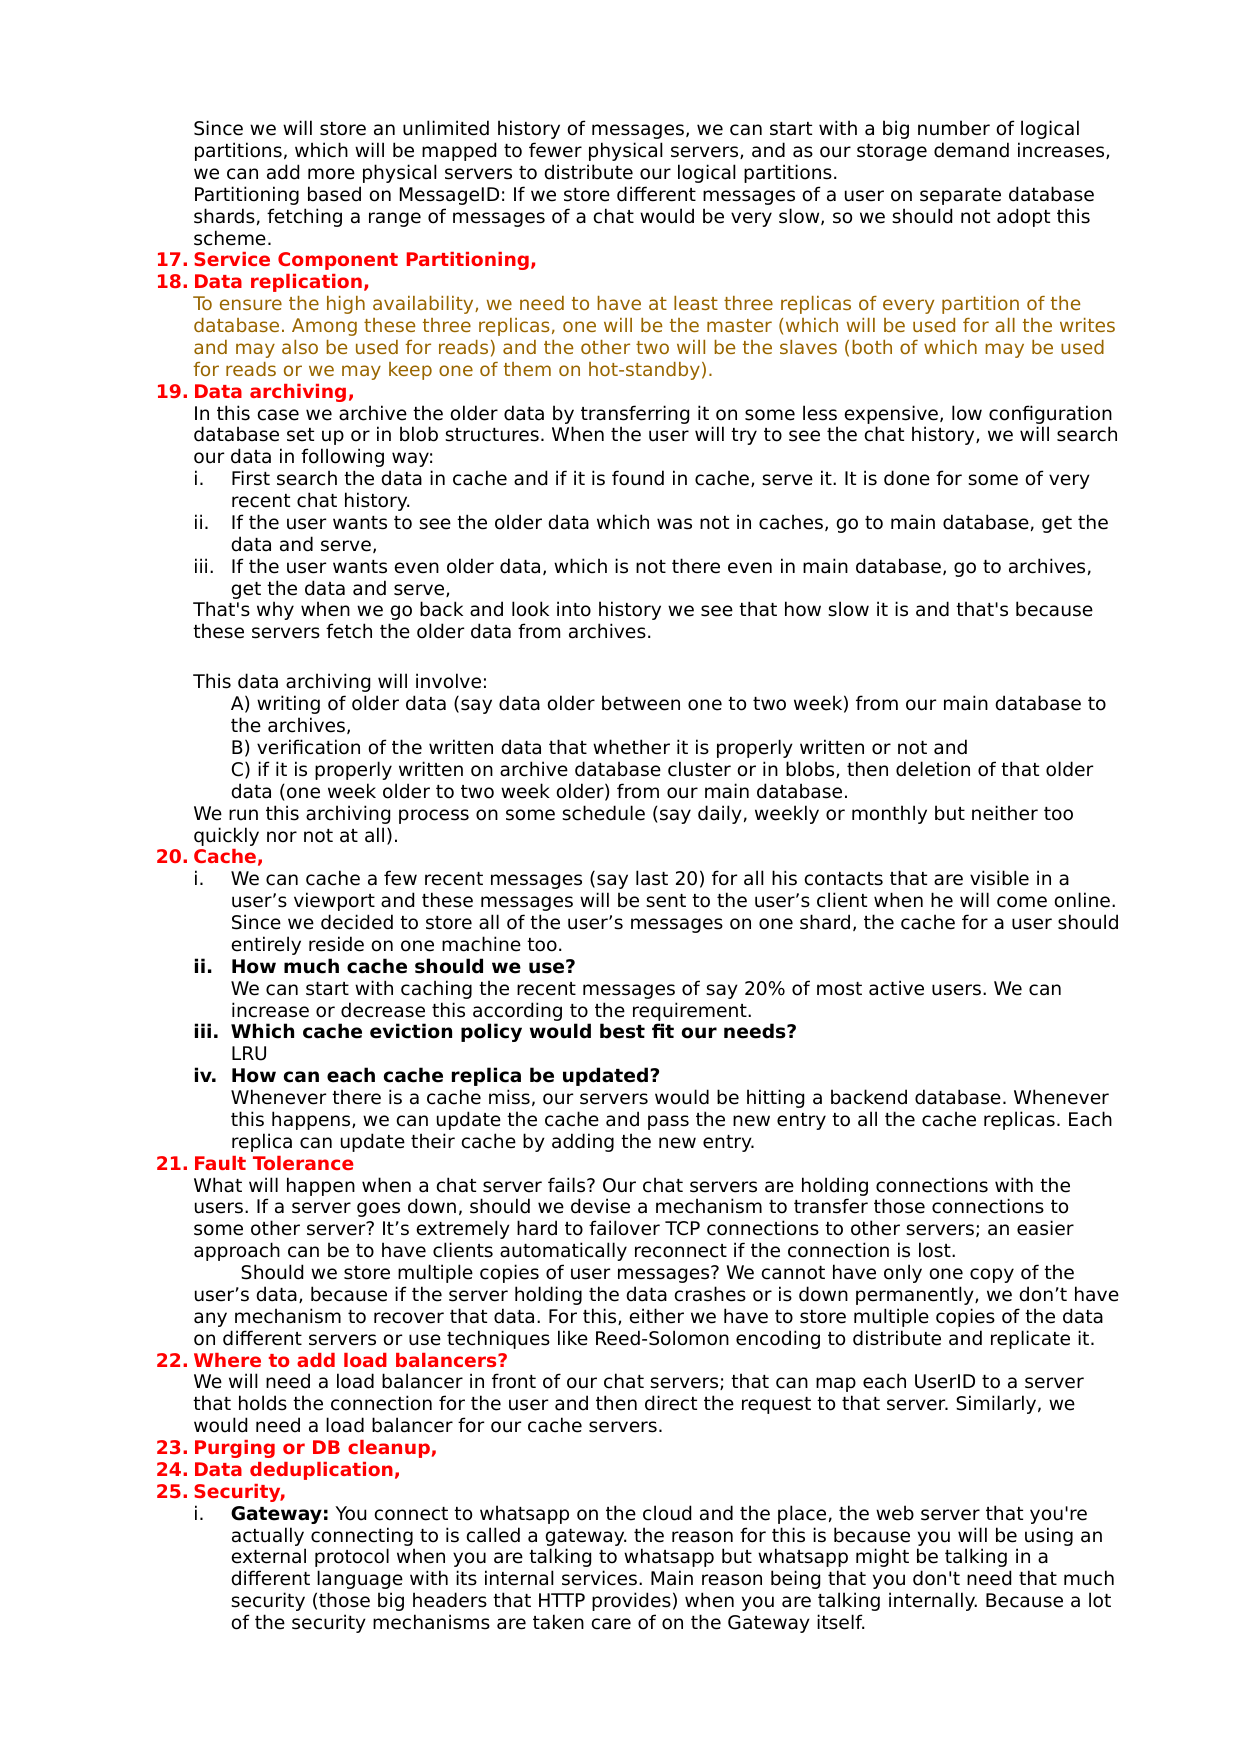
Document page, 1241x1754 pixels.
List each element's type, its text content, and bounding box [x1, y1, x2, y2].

list Data deduplication, [156, 1459, 1122, 1481]
list To ensure the high availability, we need to have at least three replicas of every partition of the database. Among these three replicas, one will be the master (which will be used for all the writes and may also be used for reads) and the other two will be the slaves (both of which may be used for reads or we may keep one of them on hot-standby). [156, 293, 1122, 381]
list What will happen when a chat server fails? Our chat servers are holding connections with the users. If a server goes down, should we devise a mechanism to transfer those connections to some other server? It’s extremely hard to failover TCP connections to other servers; an easier approach can be to have clients automatically reconnect if the connection is lost. [156, 1174, 1122, 1262]
list Where to add load balancers? [156, 1349, 1122, 1371]
list Gateway: You connect to whatsapp on the cloud and the place, the web server that you're actually connecting to is called a gateway. the reason for this is because you will be using an external protocol when you are talking to whatsapp but whatsapp might be talking in a different language with its internal services. Main reason being that you don't need that much security (those big headers that HTTP provides) when you are talking internally. Because a lot of the security mechanisms are taken care of on the Gateway itself. [193, 1503, 1122, 1634]
list Whenever there is a cache miss, our servers would be hitting a backend database. Whenever this happens, we can update the cache and pass the new entry to all the cache replicas. Each replica can update their cache by adding the new entry. [193, 1087, 1122, 1153]
list Data archiving, [156, 381, 1122, 402]
list Data replication, [156, 271, 1122, 293]
list Purging or DB cleanup, [156, 1437, 1122, 1459]
list We will need a load balancer in front of our chat servers; that can map each UserID to a server that holds the connection for the user and then direct the request to that server. Similarly, we would need a load balancer for our cache servers. [156, 1371, 1122, 1437]
list We can start with caching the recent messages of say 20% of most active users. We can increase or decrease this according to the requirement. [193, 978, 1122, 1021]
list Partitioning based on MessageID: If we store different messages of a user on separate database shards, fetching a range of messages of a chat would be very slow, so we should not adopt this scheme. [156, 184, 1122, 249]
list That's why when we go back and look into history we see that how slow it is and that's because these servers fetch the older data from archives. [156, 599, 1122, 643]
list If the user wants even older data, which is not there even in main database, go to archives, get the data and serve, [193, 556, 1122, 599]
list In this case we archive the older data by transferring it on some less expensive, low configuration database set up or in blob structures. When the user will try to see the chat history, we will search our data in following way: [156, 402, 1122, 468]
list How much cache should we use? [193, 956, 1122, 978]
list If the user wants to see the older data which was not in caches, go to main database, get the data and serve, [193, 512, 1122, 556]
list How can each cache replica be updated? [193, 1065, 1122, 1087]
list Which cache eviction policy would best fit our needs? [193, 1021, 1122, 1043]
list First search the data in cache and if it is found in cache, serve it. It is done for some of very recent chat history. [193, 468, 1122, 512]
list Should we store multiple copies of user messages? We cannot have only one copy of the user’s data, because if the server holding the data crashes or is down permanently, we don’t have any mechanism to recover that data. For this, either we have to store multiple copies of the data on different servers or use techniques like Reed-Solomon encoding to distribute and replicate it. [156, 1262, 1122, 1349]
list Cache, [156, 846, 1122, 868]
list Since we will store an unlimited history of messages, we can start with a big number of logical partitions, which will be mapped to fewer physical servers, and as our storage demand increases, we can add more physical servers to distribute our logical partitions. [156, 118, 1122, 184]
list Fault Tolerance [156, 1153, 1122, 1174]
list Security, [156, 1481, 1122, 1503]
list A) writing of older data (say data older between one to two week) from our main database to the archives, [193, 693, 1122, 737]
list B) verification of the written data that whether it is properly written or not and [193, 737, 1122, 759]
list We can cache a few recent messages (say last 20) for all his contacts that are visible in a user’s viewport and these messages will be sent to the user’s client when he will come online. Since we decided to store all of the user’s messages on one shard, the cache for a user should entirely reside on one machine too. [193, 868, 1122, 956]
list Service Component Partitioning, [156, 249, 1122, 271]
list LRU [193, 1043, 1122, 1065]
list C) if it is properly written on archive database cluster or in blobs, then deletion of that older data (one week older to two week older) from our main database. [193, 759, 1122, 803]
list We run this archiving process on some schedule (say daily, weekly or monthly but neither too quickly nor not at all). [156, 803, 1122, 846]
list This data archiving will involve: [156, 671, 1122, 693]
